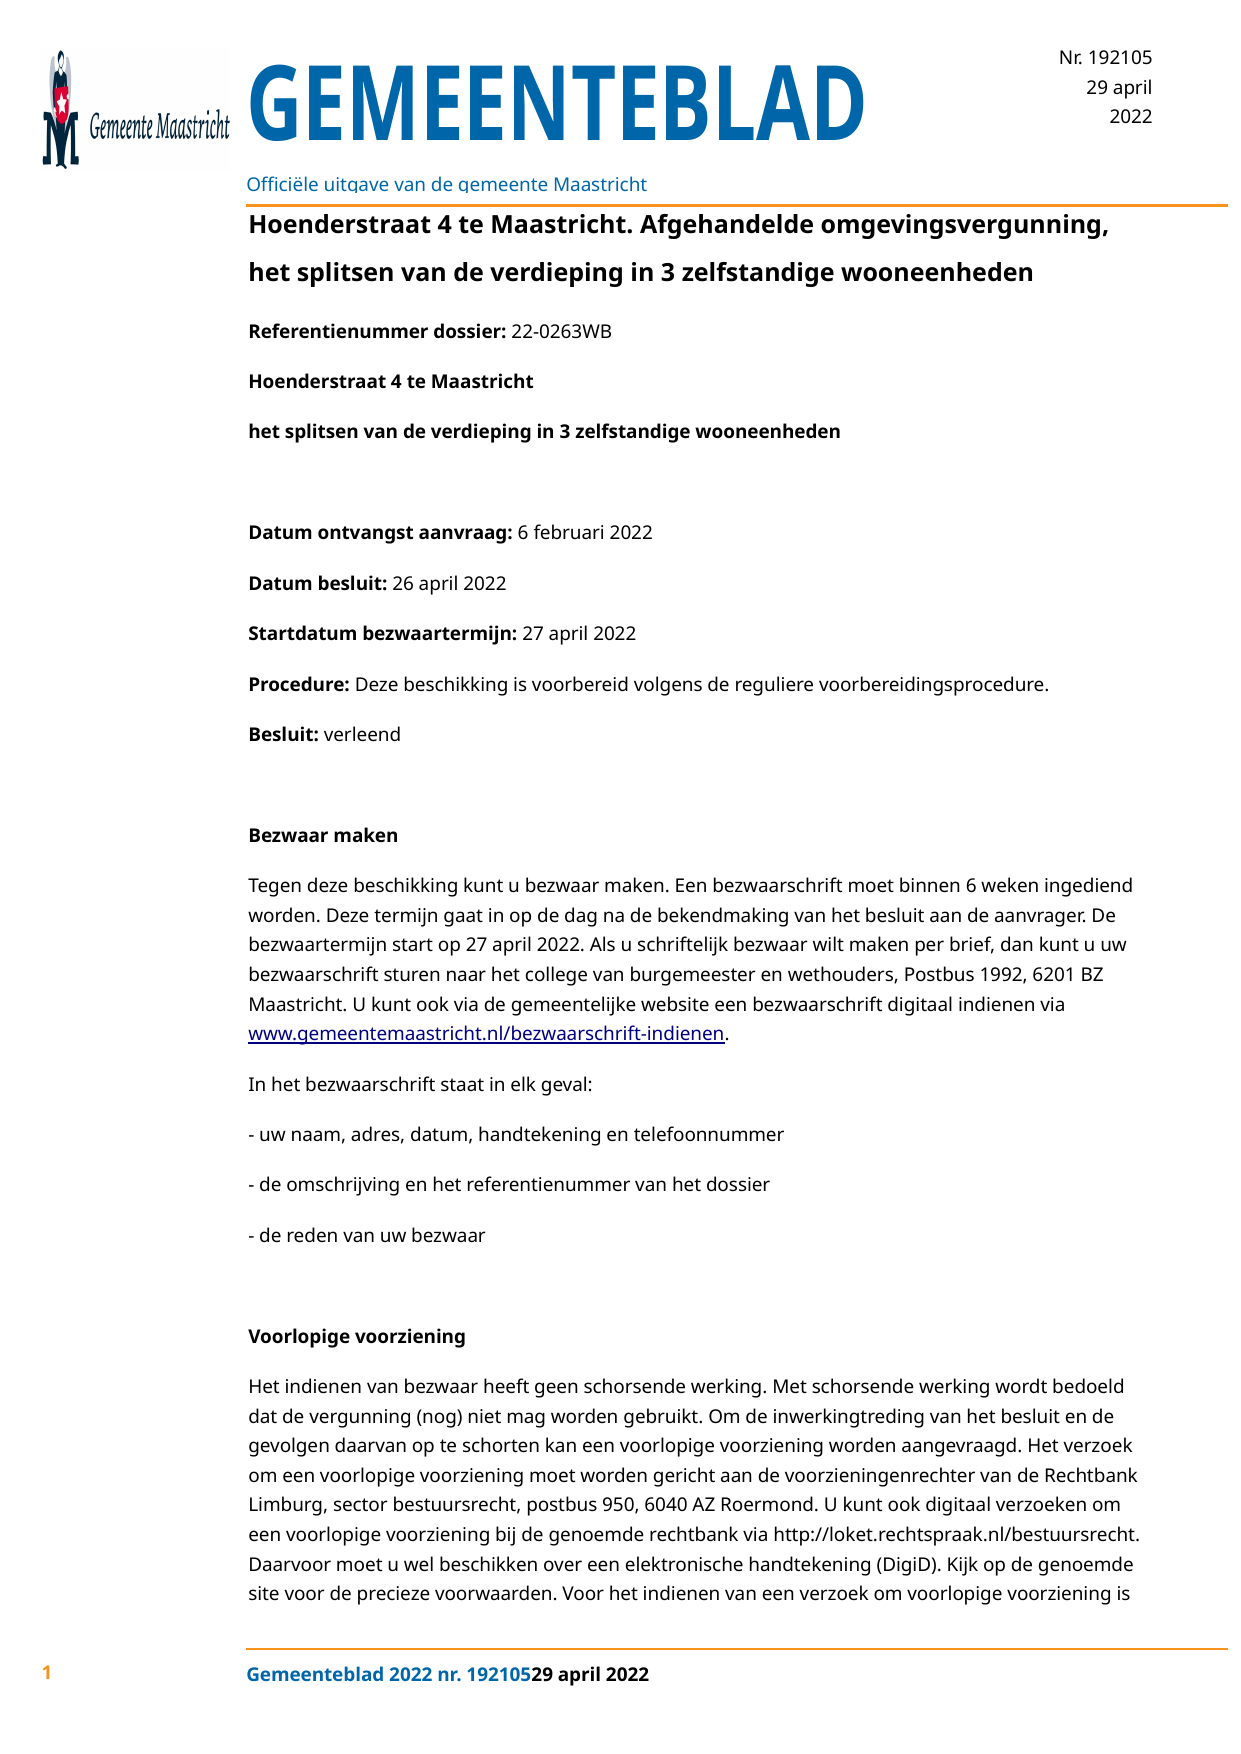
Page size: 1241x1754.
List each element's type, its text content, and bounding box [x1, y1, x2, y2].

text Startdatum bezwaartermijn: 27 april 2022 [248, 620, 1152, 646]
text Voorlopige voorziening [248, 1323, 1152, 1349]
text Datum ontvangst aanvraag: 6 februari 2022 [248, 519, 1152, 545]
text Datum besluit: 26 april 2022 [248, 570, 1152, 596]
text Referentienummer dossier: 22-0263WB [248, 318, 1152, 344]
text - uw naam, adres, datum, handtekening en telefoonnummer [248, 1121, 1152, 1147]
text Hoenderstraat 4 te Maastricht [248, 368, 1152, 394]
text In het bezwaarschrift staat in elk geval: [248, 1071, 1152, 1097]
text Hoenderstraat 4 te Maastricht. Afgehandelde omgevingsvergunning, het splitsen van de verdieping in 3 zelfstandige wooneenheden [248, 207, 1152, 288]
text - de reden van uw bezwaar [248, 1222, 1152, 1248]
text Bezwaar maken [248, 822, 1152, 848]
picture [41, 47, 231, 172]
text Besluit: verleend [248, 721, 1152, 747]
text het splitsen van de verdieping in 3 zelfstandige wooneenheden [248, 419, 1152, 444]
text Het indienen van bezwaar heeft geen schorsende werking. Met schorsende werking wordt bedoeld dat de vergunning (nog) niet mag worden gebruikt. Om de inwerkingtreding van het besluit en de gevolgen daarvan op te schorten kan een voorlopige voorziening worden aangevraagd. Het verzoek om een voorlopige voorziening moet worden gericht aan de voorzieningenrechter van de Rechtbank Limburg, sector bestuursrecht, postbus 950, 6040 AZ Roermond. U kunt ook digitaal verzoeken om een voorlopige voorziening bij de genoemde rechtbank via http://loket.rechtspraak.nl/bestuursrecht. Daarvoor moet u wel beschikken over een elektronische handtekening (DigiD). Kijk op de genoemde site voor de precieze voorwaarden. Voor het indienen van een verzoek om voorlopige voorziening is [248, 1373, 1152, 1606]
text Procedure: Deze beschikking is voorbereid volgens de reguliere voorbereidingsprocedure. [248, 671, 1152, 697]
text Tegen deze beschikking kunt u bezwaar maken. Een bezwaarschrift moet binnen 6 weken ingediend worden. Deze termijn gaat in op de dag na de bekendmaking van het besluit aan de aanvrager. De bezwaartermijn start op 27 april 2022. Als u schriftelijk bezwaar wilt maken per brief, dan kunt u uw bezwaarschrift sturen naar het college van burgemeester en wethouders, Postbus 1992, 6201 BZ Maastricht. U kunt ook via de gemeentelijke website een bezwaarschrift digitaal indienen via www.gemeentemaastricht.nl/bezwaarschrift-indienen. [248, 872, 1152, 1046]
text - de omschrijving en het referentienummer van het dossier [248, 1172, 1152, 1197]
